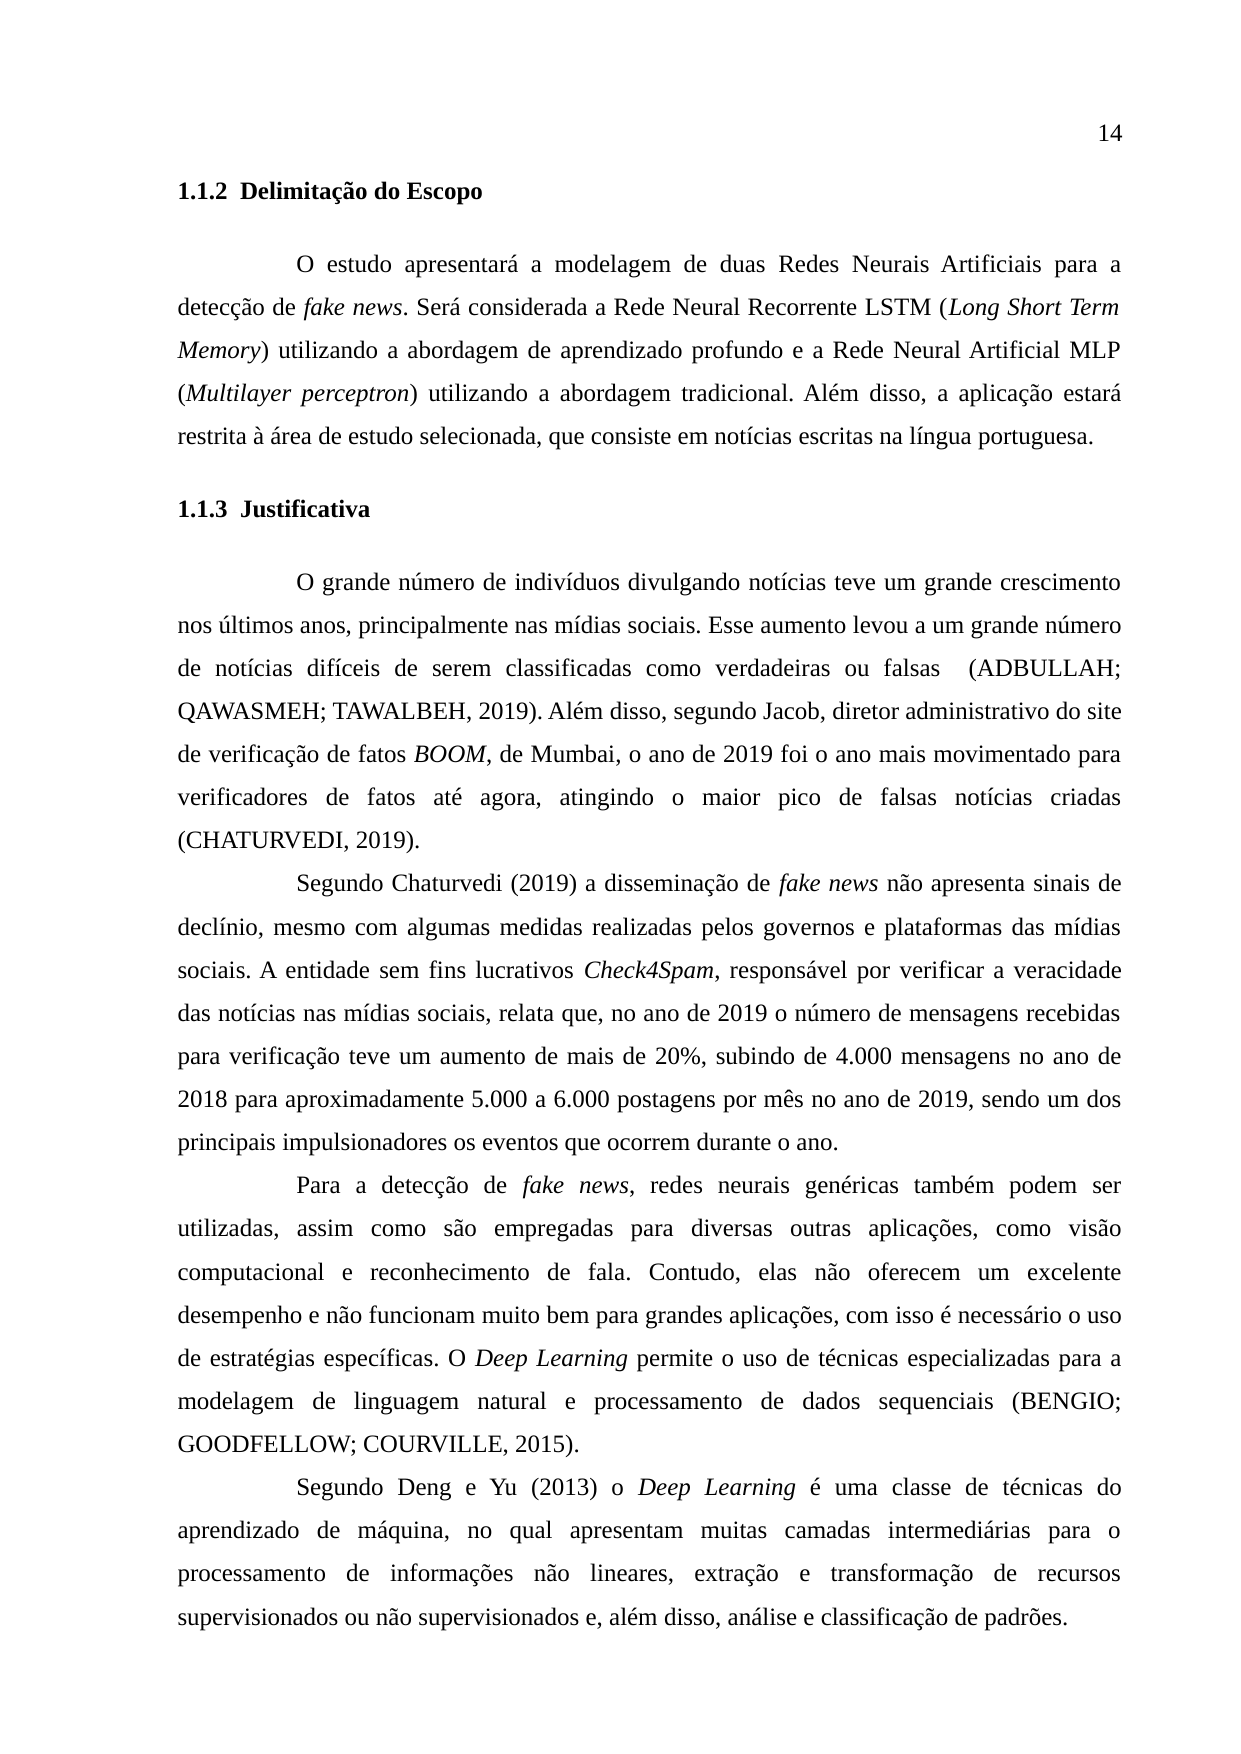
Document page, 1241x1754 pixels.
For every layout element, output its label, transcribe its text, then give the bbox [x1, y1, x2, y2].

text O estudo apresentará a modelagem de duas Redes Neurais Artificiais para a detecção de fake news. Será considerada a Rede Neural Recorrente LSTM (Long Short Term Memory) utilizando a abordagem de aprendizado profundo e a Rede Neural Artificial MLP (Multilayer perceptron) utilizando a abordagem tradicional. Além disso, a aplicação estará restrita à área de estudo selecionada, que consiste em notícias escritas na língua portuguesa. [177, 249, 1122, 450]
subtitle Justificativa [177, 494, 1122, 523]
text Segundo Chaturvedi (2019) a disseminação de fake news não apresenta sinais de declínio, mesmo com algumas medidas realizadas pelos governos e plataformas das mídias sociais. A entidade sem fins lucrativos Check4Spam, responsável por verificar a veracidade das notícias nas mídias sociais, relata que, no ano de 2019 o número de mensagens recebidas para verificação teve um aumento de mais de 20%, subindo de 4.000 mensagens no ano de 2018 para aproximadamente 5.000 a 6.000 postagens por mês no ano de 2019, sendo um dos principais impulsionadores os eventos que ocorrem durante o ano. [177, 868, 1122, 1156]
text Para a detecção de fake news, redes neurais genéricas também podem ser utilizadas, assim como são empregadas para diversas outras aplicações, como visão computacional e reconhecimento de fala. Contudo, elas não oferecem um excelente desempenho e não funcionam muito bem para grandes aplicações, com isso é necessário o uso de estratégias específicas. O Deep Learning permite o uso de técnicas especializadas para a modelagem de linguagem natural e processamento de dados sequenciais (BENGIO; GOODFELLOW; COURVILLE, 2015). [177, 1170, 1122, 1458]
subtitle Delimitação do Escopo [177, 176, 1122, 205]
text O grande número de indivíduos divulgando notícias teve um grande crescimento nos últimos anos, principalmente nas mídias sociais. Esse aumento levou a um grande número de notícias difíceis de serem classificadas como verdadeiras ou falsas (ADBULLAH; QAWASMEH; TAWALBEH, 2019). Além disso, segundo Jacob, diretor administrativo do site de verificação de fatos BOOM, de Mumbai, o ano de 2019 foi o ano mais movimentado para verificadores de fatos até agora, atingindo o maior pico de falsas notícias criadas (CHATURVEDI, 2019). [177, 567, 1122, 854]
text Segundo Deng e Yu (2013) o Deep Learning é uma classe de técnicas do aprendizado de máquina, no qual apresentam muitas camadas intermediárias para o processamento de informações não lineares, extração e transformação de recursos supervisionados ou não supervisionados e, além disso, análise e classificação de padrões. [177, 1472, 1122, 1630]
